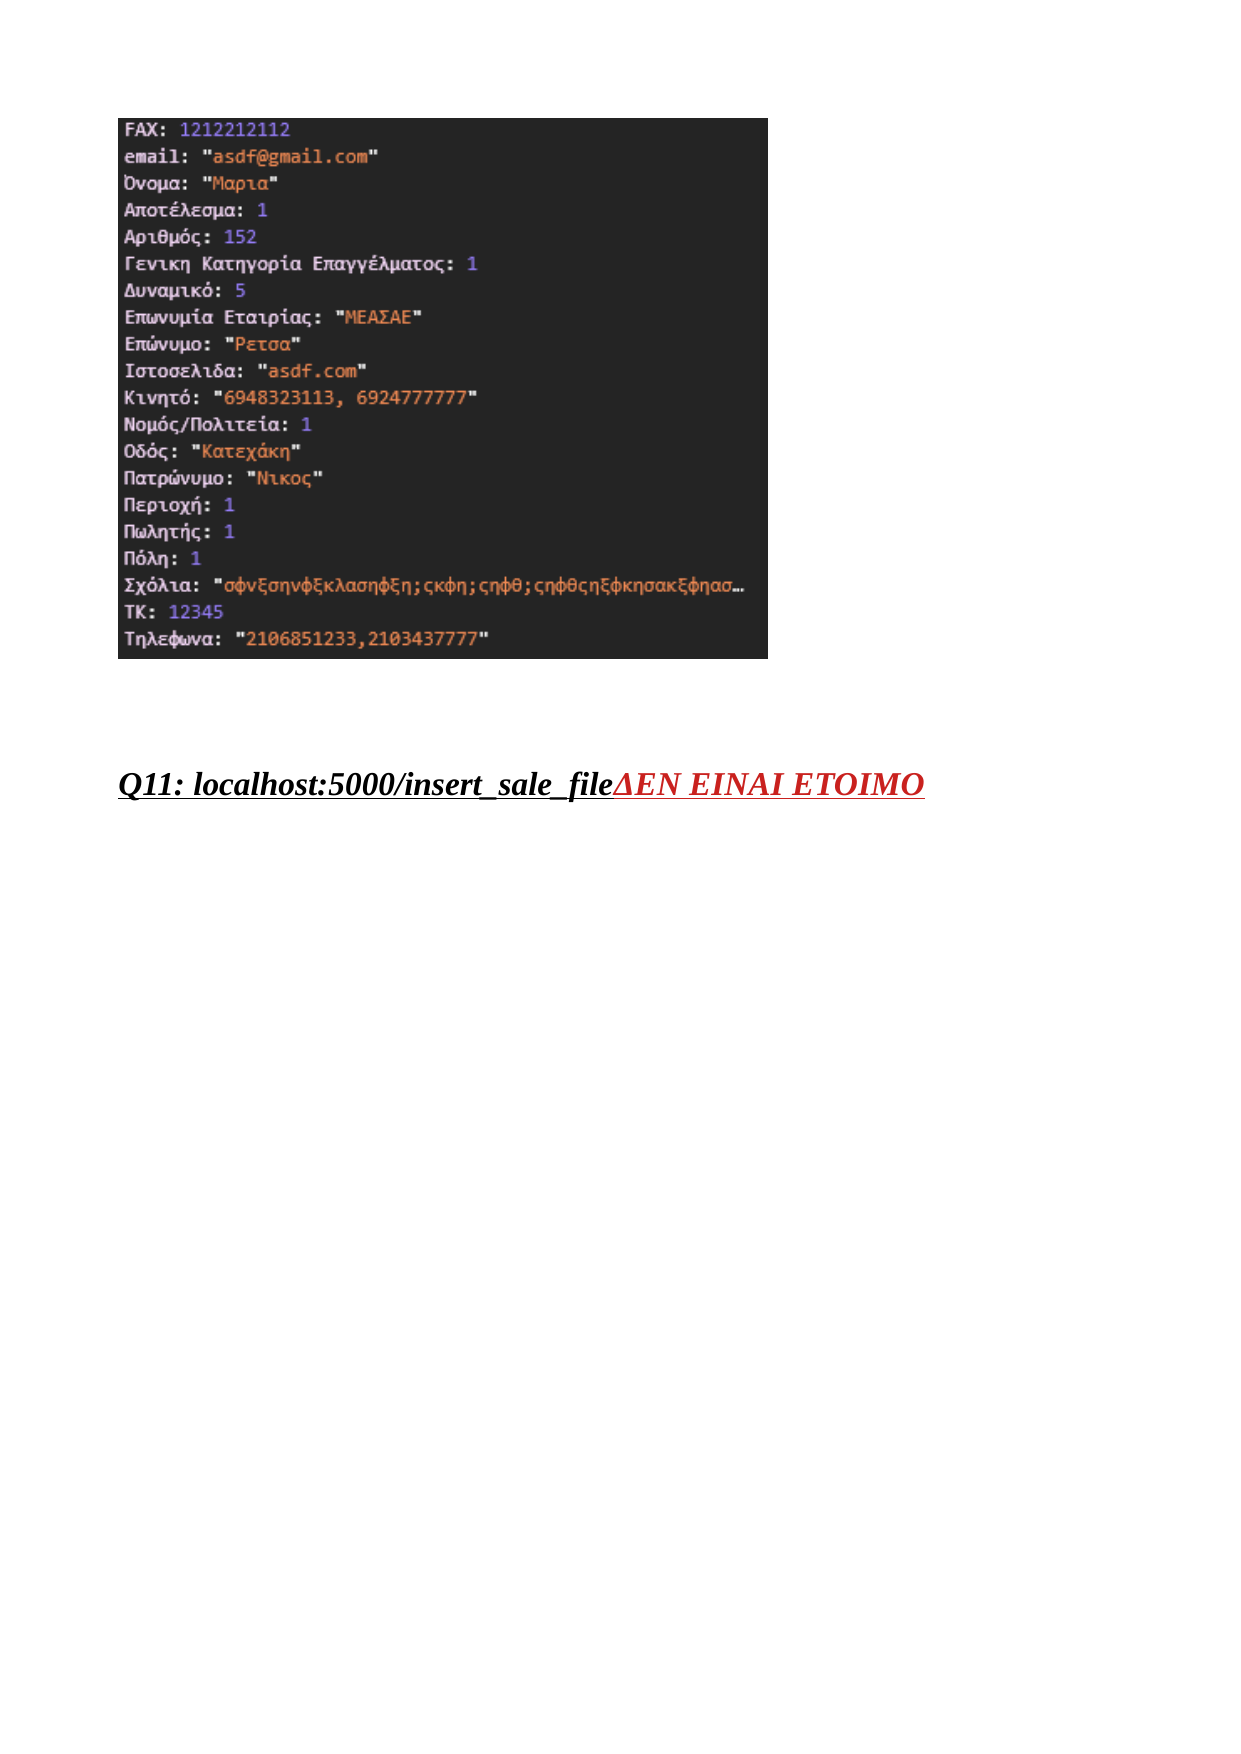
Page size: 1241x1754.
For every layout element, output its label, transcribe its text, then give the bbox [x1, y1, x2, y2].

text Q11: localhost:5000/insert_sale_fileΔΕΝ ΕΙΝΑΙ ΕΤΟΙΜΟ [118, 764, 1122, 803]
